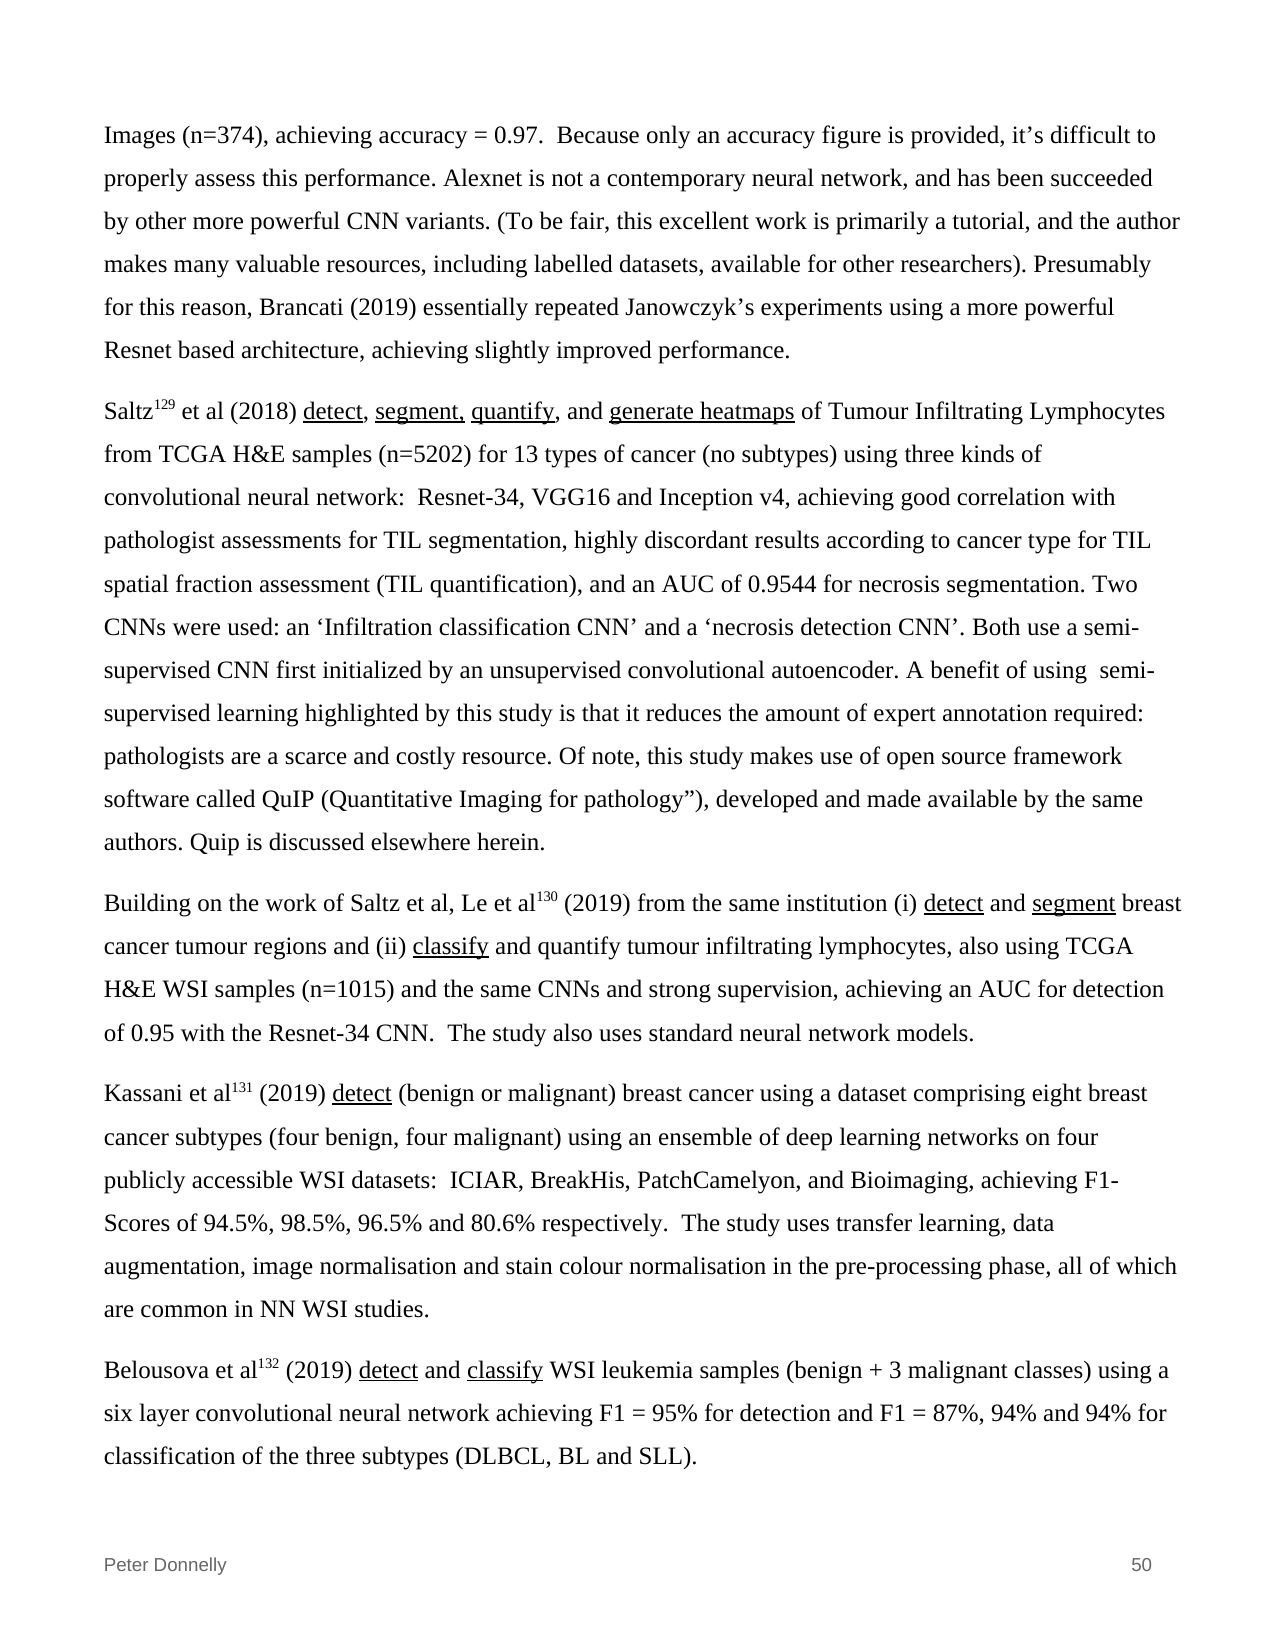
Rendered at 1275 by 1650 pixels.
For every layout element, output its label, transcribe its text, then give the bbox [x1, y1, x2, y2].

text Building on the work of Saltz et al, Le et al (2019) from the same institution (i) detect and segment breast cancer tumour regions and (ii) classify and quantify tumour infiltrating lymphocytes, also using TCGA H&E WSI samples (n=1015) and the same CNNs and strong supervision, achieving an AUC for detection of 0.95 with the Resnet-34 CNN. The study also uses standard neural network models. [103, 888, 1181, 1046]
text Images (n=374), achieving accuracy = 0.97. Because only an accuracy figure is provided, it’s difficult to properly assess this performance. Alexnet is not a contemporary neural network, and has been succeeded by other more powerful CNN variants. (To be fair, this excellent work is primarily a tutorial, and the author makes many valuable resources, including labelled datasets, available for other researchers). Presumably for this reason, Brancati (2019) essentially repeated Janowczyk’s experiments using a more powerful Resnet based architecture, achieving slightly improved performance. [103, 120, 1181, 364]
text Saltz et al (2018) detect, segment, quantify, and generate heatmaps of Tumour Infiltrating Lymphocytes from TCGA H&E samples (n=5202) for 13 types of cancer (no subtypes) using three kinds of convolutional neural network: Resnet-34, VGG16 and Inception v4, achieving good correlation with pathologist assessments for TIL segmentation, highly discordant results according to cancer type for TIL spatial fraction assessment (TIL quantification), and an AUC of 0.9544 for necrosis segmentation. Two CNNs were used: an ‘Infiltration classification CNN’ and a ‘necrosis detection CNN’. Both use a semi-supervised CNN first initialized by an unsupervised convolutional autoencoder. A benefit of using semi-supervised learning highlighted by this study is that it reduces the amount of expert annotation required: pathologists are a scarce and costly resource. Of note, this study makes use of open source framework software called QuIP (Quantitative Imaging for pathology”), developed and made available by the same authors. Quip is discussed elsewhere herein. [103, 396, 1181, 856]
text Kassani et al (2019) detect (benign or malignant) breast cancer using a dataset comprising eight breast cancer subtypes (four benign, four malignant) using an ensemble of deep learning networks on four publicly accessible WSI datasets: ICIAR, BreakHis, PatchCamelyon, and Bioimaging, achieving F1-Scores of 94.5%, 98.5%, 96.5% and 80.6% respectively. The study uses transfer learning, data augmentation, image normalisation and stain colour normalisation in the pre-processing phase, all of which are common in NN WSI studies. [103, 1078, 1181, 1323]
text Belousova et al (2019) detect and classify WSI leukemia samples (benign + 3 malignant classes) using a six layer convolutional neural network achieving F1 = 95% for detection and F1 = 87%, 94% and 94% for classification of the three subtypes (DLBCL, BL and SLL). [103, 1355, 1181, 1470]
